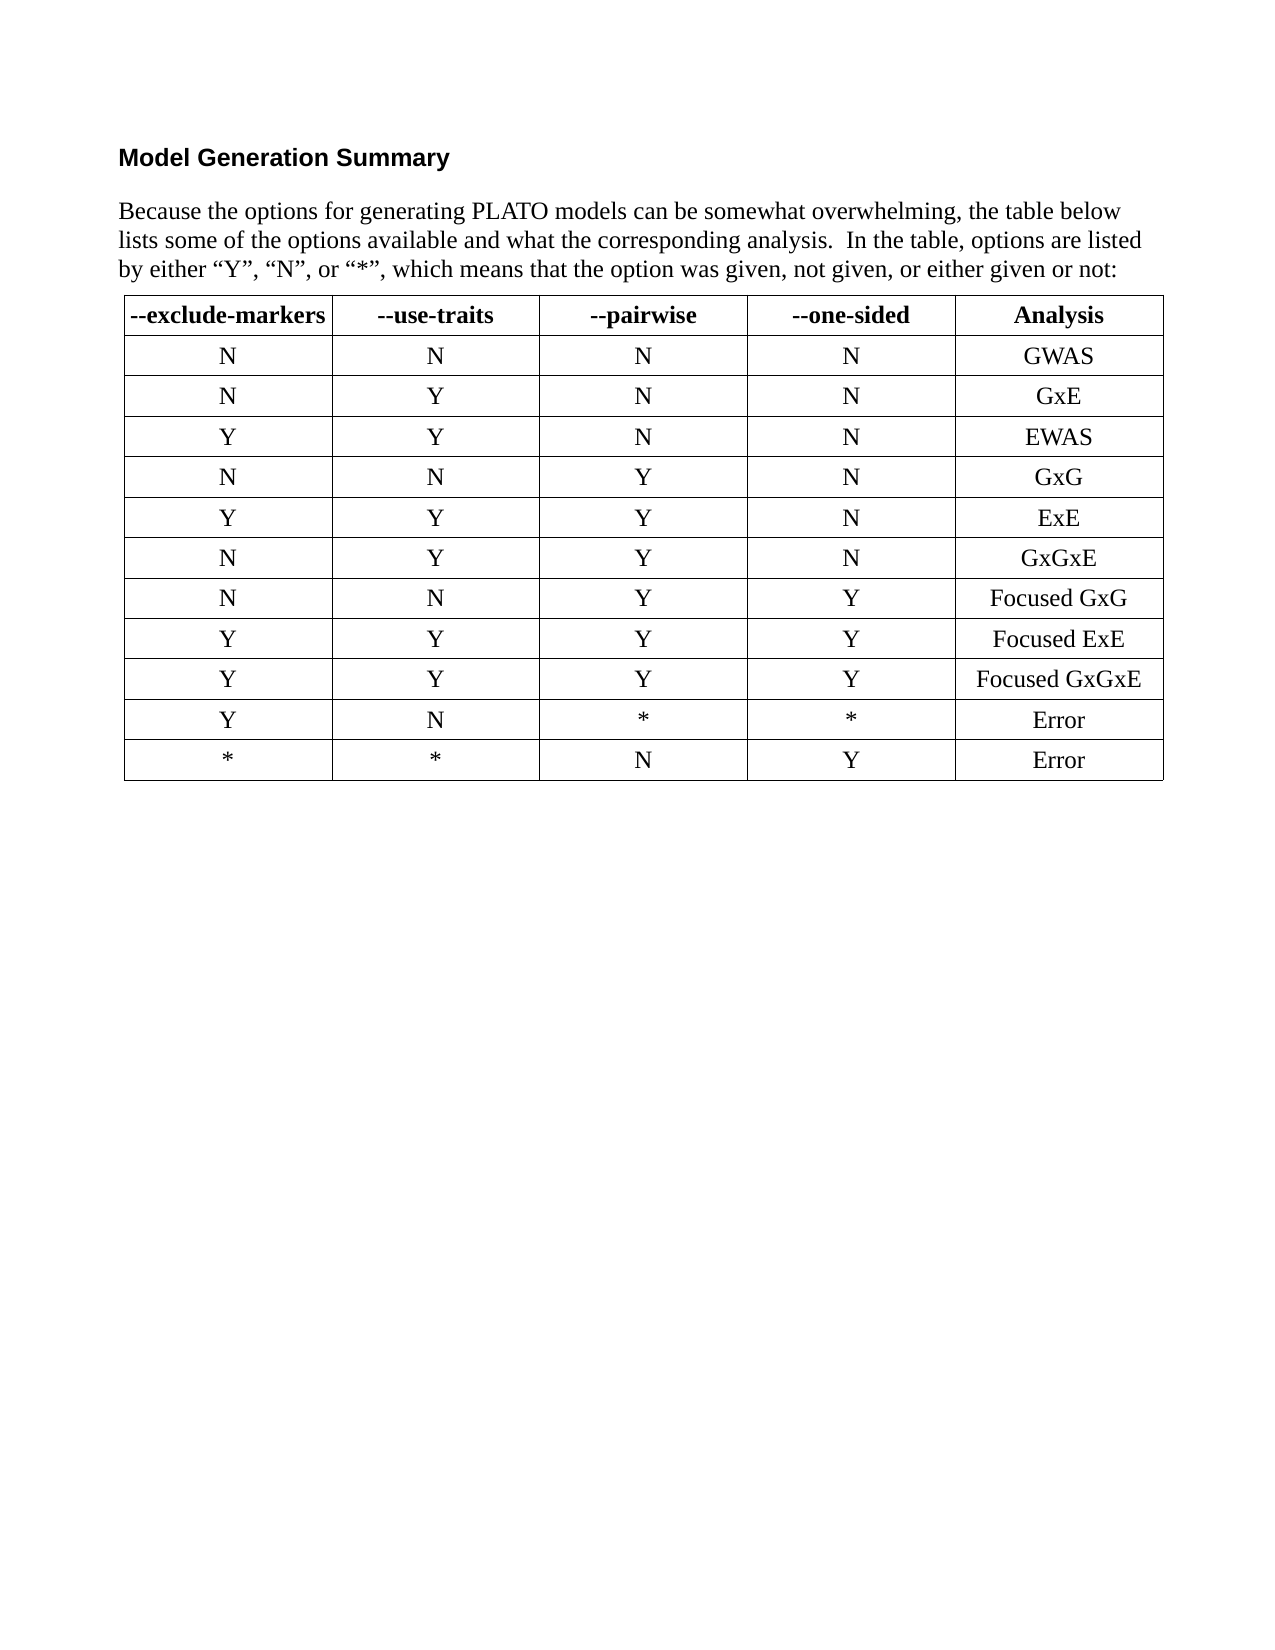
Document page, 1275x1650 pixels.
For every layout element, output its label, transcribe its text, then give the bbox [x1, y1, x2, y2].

table_cell Y [333, 376, 539, 416]
table_cell N [125, 579, 332, 618]
table_cell EWAS [956, 417, 1163, 456]
table_cell Error [956, 700, 1163, 739]
table_header Analysis [956, 296, 1163, 335]
table_cell Y [540, 498, 747, 537]
table_cell N [748, 538, 955, 577]
table_cell GxE [956, 376, 1163, 416]
table_cell N [748, 457, 955, 497]
table_cell Y [125, 700, 332, 739]
text Because the options for generating PLATO models can be somewhat overwhelming, the table below lists some of the options available and what the corresponding analysis. In the table, options are listed by either “Y”, “N”, or “*”, which means that the option was given, not given, or either given or not: [118, 196, 1157, 283]
table_cell Y [748, 740, 955, 779]
table_cell Y [540, 619, 747, 658]
table_header --exclude-markers [125, 296, 332, 335]
table_cell N [333, 700, 539, 739]
table_cell N [540, 740, 747, 779]
table_cell Y [748, 579, 955, 618]
table_cell Y [125, 417, 332, 456]
table_cell Y [333, 619, 539, 658]
table_cell N [333, 336, 539, 375]
table_cell Y [540, 538, 747, 577]
table_cell N [125, 457, 332, 497]
table_cell Y [333, 498, 539, 537]
table_cell Y [540, 659, 747, 699]
table_cell GWAS [956, 336, 1163, 375]
table_cell * [748, 700, 955, 739]
table_cell N [125, 336, 332, 375]
table_cell Y [540, 579, 747, 618]
table_header --pairwise [540, 296, 747, 335]
table_cell GxG [956, 457, 1163, 497]
table_cell Focused GxGxE [956, 659, 1163, 699]
table_cell N [333, 457, 539, 497]
table_header --use-traits [333, 296, 539, 335]
table_cell Y [125, 659, 332, 699]
table_cell N [748, 376, 955, 416]
subtitle Model Generation Summary [118, 143, 1157, 172]
table_cell N [540, 376, 747, 416]
table_cell Error [956, 740, 1163, 779]
table_cell Y [333, 538, 539, 577]
table_cell N [748, 417, 955, 456]
table_cell N [540, 336, 747, 375]
table_cell Y [333, 659, 539, 699]
table_cell Y [540, 457, 747, 497]
table_cell Y [748, 619, 955, 658]
table_cell Y [125, 619, 332, 658]
table_cell N [333, 579, 539, 618]
table_cell N [125, 538, 332, 577]
table_header --one-sided [748, 296, 955, 335]
table_cell N [125, 376, 332, 416]
table_cell N [540, 417, 747, 456]
table_cell * [333, 740, 539, 779]
table_cell ExE [956, 498, 1163, 537]
table_cell N [748, 498, 955, 537]
table_cell Y [125, 498, 332, 537]
table_cell * [540, 700, 747, 739]
table_cell Y [748, 659, 955, 699]
table_cell Focused ExE [956, 619, 1163, 658]
table_cell Focused GxG [956, 579, 1163, 618]
table_cell Y [333, 417, 539, 456]
table_cell N [748, 336, 955, 375]
table_cell * [125, 740, 332, 779]
table_cell GxGxE [956, 538, 1163, 577]
